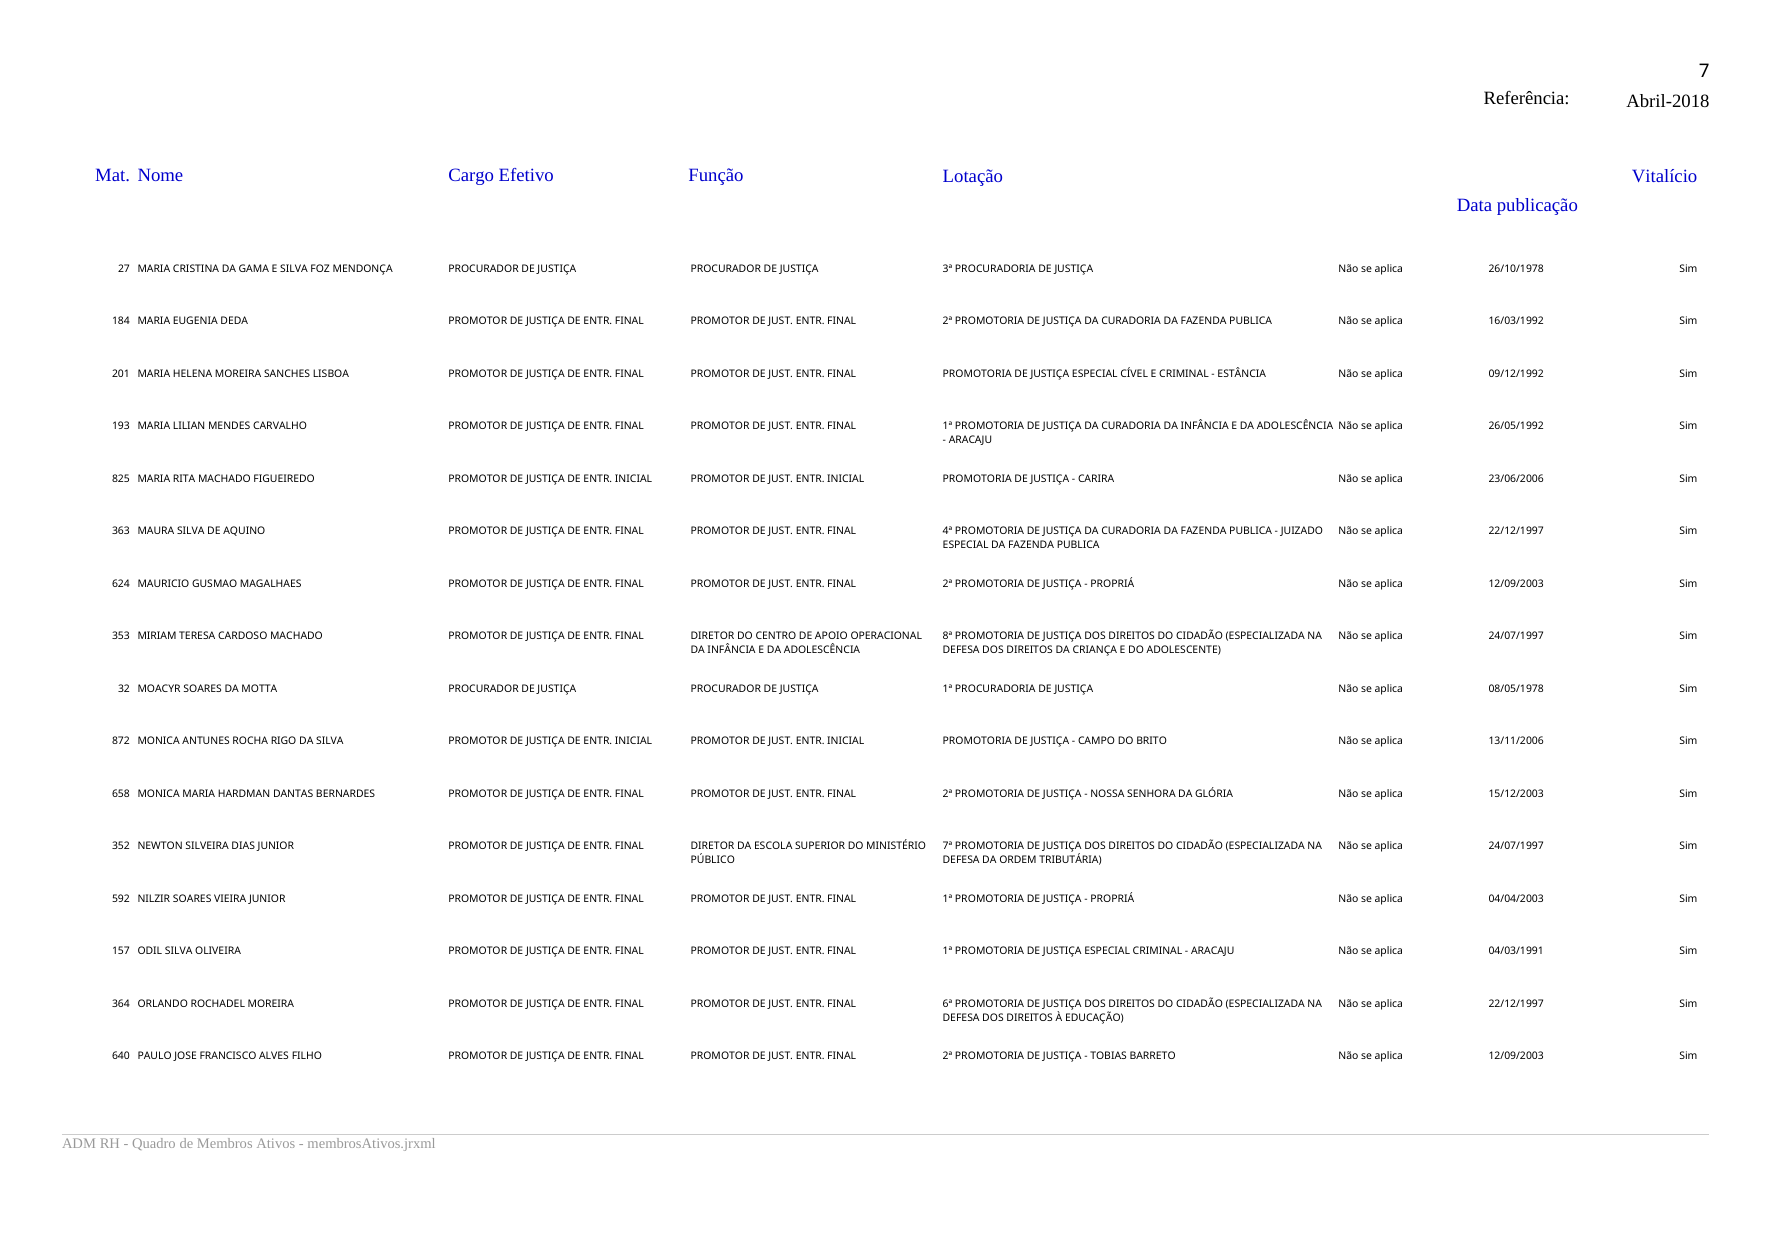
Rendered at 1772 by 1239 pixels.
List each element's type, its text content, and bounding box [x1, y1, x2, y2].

table_cell [0, 988, 1771, 996]
table_cell [0, 313, 68, 342]
table_cell [1333, 786, 1338, 814]
table_cell [1333, 709, 1338, 726]
table_cell [0, 411, 1771, 418]
table_cell [442, 943, 448, 972]
table_cell MONICA ANTUNES ROCHA RIGO DA SILVA [137, 733, 442, 778]
table_cell [0, 996, 68, 1024]
table_cell [936, 499, 942, 516]
table_cell Sim [1586, 838, 1697, 883]
table_cell [1333, 1077, 1338, 1093]
table_cell [936, 366, 942, 394]
table_cell [936, 576, 942, 604]
table_cell Não se aplica [1338, 313, 1451, 358]
table_cell [442, 762, 448, 778]
table_cell [0, 57, 1556, 84]
table_cell [1581, 342, 1586, 358]
table_cell [0, 936, 1771, 943]
table_cell [1697, 1048, 1771, 1077]
table_cell [1697, 657, 1771, 673]
table_cell 09/12/1992 [1451, 366, 1581, 411]
table_cell [442, 261, 448, 289]
table_header [0, 0, 1771, 57]
table_cell [936, 996, 942, 1024]
table_cell [130, 681, 137, 709]
table_cell [0, 883, 1771, 891]
table_cell Não se aplica [1338, 943, 1451, 988]
table_cell [0, 447, 137, 463]
table_cell PROMOTOR DE JUSTIÇA DE ENTR. FINAL [448, 786, 682, 831]
table_cell PROMOTOR DE JUSTIÇA DE ENTR. FINAL [448, 996, 682, 1041]
table_cell 6ª PROMOTORIA DE JUSTIÇA DOS DIREITOS DO CIDADÃO (ESPECIALIZADA NA DEFESA DOS DIREITOS À EDUCAÇÃO) [943, 996, 1333, 1041]
table_cell PROMOTORIA DE JUSTIÇA ESPECIAL CÍVEL E CRIMINAL - ESTÂNCIA [943, 366, 1333, 411]
table_cell [936, 523, 942, 552]
table_cell [936, 342, 942, 358]
table_cell [1333, 733, 1338, 762]
table_cell Não se aplica [1338, 576, 1451, 621]
table_cell PROMOTOR DE JUST. ENTR. FINAL [690, 523, 936, 568]
table_cell [1697, 342, 1771, 358]
table_cell [1581, 499, 1586, 516]
table_cell 624 [68, 576, 130, 604]
table_cell [1581, 733, 1586, 762]
table_cell [682, 681, 690, 709]
table_cell 825 [68, 471, 130, 499]
table_cell [936, 681, 942, 709]
table_cell 7ª PROMOTORIA DE JUSTIÇA DOS DIREITOS DO CIDADÃO (ESPECIALIZADA NA DEFESA DA ORDEM TRIBUTÁRIA) [943, 838, 1333, 883]
table_cell [1697, 1077, 1771, 1093]
table_cell 26/10/1978 [1451, 261, 1581, 306]
table_cell [442, 681, 448, 709]
table_cell [0, 244, 1771, 253]
table_cell Não se aplica [1338, 681, 1451, 726]
table_cell PROCURADOR DE JUSTIÇA [690, 261, 936, 306]
table_cell [130, 313, 137, 342]
table_cell [936, 604, 942, 621]
table_cell Sim [1586, 576, 1697, 621]
table_cell MOACYR SOARES DA MOTTA [137, 681, 442, 726]
table_cell 2ª PROMOTORIA DE JUSTIÇA DA CURADORIA DA FAZENDA PUBLICA [943, 313, 1333, 358]
table_cell DIRETOR DA ESCOLA SUPERIOR DO MINISTÉRIO PÚBLICO [690, 838, 936, 883]
table_cell [682, 552, 690, 568]
table_cell [1581, 786, 1586, 814]
table_cell [0, 673, 1771, 681]
table_cell [0, 253, 1771, 261]
table_cell 353 [68, 628, 130, 657]
table_cell PROMOTORIA DE JUSTIÇA - CAMPO DO BRITO [943, 733, 1333, 778]
table_cell PROCURADOR DE JUSTIÇA [448, 261, 682, 306]
table_cell MARIA EUGENIA DEDA [137, 313, 442, 358]
table_cell Não se aplica [1338, 628, 1451, 673]
table_cell [936, 261, 942, 289]
table_cell [682, 628, 690, 657]
table_cell [0, 121, 1771, 162]
table_cell [1709, 1134, 1771, 1158]
table_cell [936, 814, 942, 831]
table_cell [936, 447, 942, 463]
table_cell [1581, 195, 1619, 244]
table_cell MARIA HELENA MOREIRA SANCHES LISBOA [137, 366, 442, 411]
table_cell [1697, 838, 1771, 867]
table_cell Não se aplica [1338, 261, 1451, 306]
table_cell Referência: [1483, 87, 1581, 118]
table_cell [0, 471, 68, 499]
table_cell [1697, 418, 1771, 447]
table_cell PROMOTOR DE JUSTIÇA DE ENTR. FINAL [448, 943, 682, 988]
table_cell [1581, 523, 1586, 552]
table_cell 8ª PROMOTORIA DE JUSTIÇA DOS DIREITOS DO CIDADÃO (ESPECIALIZADA NA DEFESA DOS DIREITOS DA CRIANÇA E DO ADOLESCENTE) [943, 628, 1333, 673]
table_cell [0, 628, 68, 657]
table_cell [0, 366, 68, 394]
table_cell [0, 786, 68, 814]
table_cell [682, 165, 688, 193]
table_cell [1697, 628, 1771, 657]
table_cell Função [688, 164, 766, 244]
table_cell [936, 418, 942, 447]
table_cell 363 [68, 523, 130, 552]
table_cell PROMOTOR DE JUST. ENTR. FINAL [690, 996, 936, 1041]
table_cell [0, 342, 137, 358]
table_cell PROMOTOR DE JUST. ENTR. FINAL [690, 418, 936, 463]
table_cell [0, 418, 68, 447]
table_cell [682, 919, 690, 936]
table_cell [936, 972, 942, 988]
table_cell 16/03/1992 [1451, 313, 1581, 358]
table_cell [1697, 366, 1771, 394]
table_cell [1581, 681, 1586, 709]
table_cell ORLANDO ROCHADEL MOREIRA [137, 996, 442, 1041]
table_cell [0, 568, 1771, 576]
table_cell [130, 733, 137, 762]
table_cell [442, 289, 448, 306]
table_cell [0, 463, 1771, 471]
table_cell DIRETOR DO CENTRO DE APOIO OPERACIONAL DA INFÂNCIA E DA ADOLESCÊNCIA [690, 628, 936, 673]
table_cell 2ª PROMOTORIA DE JUSTIÇA - TOBIAS BARRETO [943, 1048, 1333, 1093]
table_cell [442, 523, 448, 552]
table_cell [682, 394, 690, 411]
table_cell [682, 576, 690, 604]
table_cell [682, 499, 690, 516]
table_cell [1581, 1048, 1586, 1077]
table_cell [442, 447, 448, 463]
table_cell Não se aplica [1338, 996, 1451, 1041]
table_cell 658 [68, 786, 130, 814]
table_cell [1333, 523, 1338, 552]
table_cell [1333, 447, 1338, 463]
table_cell [1333, 604, 1338, 621]
table_cell 12/09/2003 [1451, 576, 1581, 621]
table_cell [1697, 576, 1771, 604]
table_cell [682, 762, 690, 778]
table_cell [130, 628, 137, 657]
table_cell [1697, 604, 1771, 621]
table_cell [1333, 681, 1338, 709]
table_cell 12/09/2003 [1451, 1048, 1581, 1093]
table_cell [0, 1041, 1771, 1048]
table_cell [0, 1048, 68, 1077]
table_cell [682, 447, 690, 463]
table_cell [0, 867, 137, 883]
table_cell [682, 786, 690, 814]
table_cell [442, 972, 448, 988]
table_cell PROMOTOR DE JUST. ENTR. FINAL [690, 1048, 936, 1093]
table_cell [1581, 447, 1586, 463]
table_cell [0, 523, 68, 552]
table_cell [682, 261, 690, 289]
table_cell PROMOTOR DE JUST. ENTR. FINAL [690, 891, 936, 936]
table_cell [1581, 919, 1586, 936]
table_cell [682, 657, 690, 673]
table_cell Não se aplica [1338, 366, 1451, 411]
table_cell [1581, 972, 1586, 988]
table_cell Sim [1586, 786, 1697, 831]
table_cell [1697, 394, 1771, 411]
table_cell [442, 418, 448, 447]
table_cell [1709, 57, 1771, 84]
table_cell Mat. [68, 164, 130, 244]
table_cell 1ª PROMOTORIA DE JUSTIÇA ESPECIAL CRIMINAL - ARACAJU [943, 943, 1333, 988]
table_cell [1697, 786, 1771, 814]
table_cell [1581, 366, 1586, 394]
table_cell [1697, 814, 1771, 831]
table_cell [682, 195, 688, 244]
table_cell [936, 838, 942, 867]
table_cell [0, 621, 1771, 628]
table_cell PROMOTOR DE JUST. ENTR. FINAL [690, 313, 936, 358]
table_cell [682, 523, 690, 552]
table_cell [1581, 313, 1586, 342]
table_cell Não se aplica [1338, 1048, 1451, 1093]
table_cell [1333, 943, 1338, 972]
table_cell PROMOTOR DE JUST. ENTR. INICIAL [690, 733, 936, 778]
table_cell 3ª PROCURADORIA DE JUSTIÇA [943, 261, 1333, 306]
table_cell [0, 90, 1483, 118]
table_cell [0, 709, 137, 726]
table_cell [1697, 1024, 1771, 1041]
table_cell [936, 1077, 942, 1093]
table_cell Sim [1586, 628, 1697, 673]
table_cell [1581, 814, 1586, 831]
table_cell [0, 1093, 1771, 1134]
table_cell [0, 394, 137, 411]
table_cell 592 [68, 891, 130, 919]
table_cell Sim [1586, 261, 1697, 306]
table_cell [1697, 499, 1771, 516]
table_cell [1333, 342, 1338, 358]
table_cell [1581, 838, 1586, 867]
table_cell PROMOTOR DE JUSTIÇA DE ENTR. FINAL [448, 523, 682, 568]
table_cell NILZIR SOARES VIEIRA JUNIOR [137, 891, 442, 936]
table_cell [936, 628, 942, 657]
table_cell [130, 261, 137, 289]
table_cell [1333, 499, 1338, 516]
table_cell Abril-2018 [1583, 90, 1709, 118]
table_cell Sim [1586, 996, 1697, 1041]
table_cell [682, 313, 690, 342]
table_cell [682, 709, 690, 726]
table_cell [1697, 709, 1771, 726]
table_cell [0, 499, 137, 516]
table_cell [442, 471, 448, 499]
table_cell [0, 681, 68, 709]
table_cell MIRIAM TERESA CARDOSO MACHADO [137, 628, 442, 673]
table_cell [1333, 261, 1338, 289]
table_cell [936, 1048, 942, 1077]
table_cell [1333, 919, 1338, 936]
table_cell PROMOTOR DE JUST. ENTR. FINAL [690, 943, 936, 988]
table_cell MARIA CRISTINA DA GAMA E SILVA FOZ MENDONÇA [137, 261, 442, 306]
table_cell [1041, 195, 1454, 244]
table_cell [1697, 261, 1771, 289]
table_cell [682, 838, 690, 867]
table_cell [130, 195, 137, 244]
table_cell 4ª PROMOTORIA DE JUSTIÇA DA CURADORIA DA FAZENDA PUBLICA - JUIZADO ESPECIAL DA FAZENDA PUBLICA [943, 523, 1333, 568]
table_cell [130, 1048, 137, 1077]
table_cell [682, 418, 690, 447]
table_cell [766, 165, 942, 193]
table_cell [130, 576, 137, 604]
table_cell [936, 289, 942, 306]
table_cell PROMOTOR DE JUSTIÇA DE ENTR. FINAL [448, 1048, 682, 1093]
table_cell [130, 943, 137, 972]
table_cell Sim [1586, 1048, 1697, 1093]
table_cell [1333, 867, 1338, 883]
table_cell [682, 604, 690, 621]
table_cell [1581, 867, 1586, 883]
table_cell [442, 733, 448, 762]
table_cell Vitalício [1619, 165, 1697, 244]
table_cell [130, 471, 137, 499]
table_cell 640 [68, 1048, 130, 1077]
table_cell PROMOTOR DE JUSTIÇA DE ENTR. FINAL [448, 628, 682, 673]
table_cell 1ª PROMOTORIA DE JUSTIÇA DA CURADORIA DA INFÂNCIA E DA ADOLESCÊNCIA - ARACAJU [943, 418, 1333, 463]
table_cell [442, 1048, 448, 1077]
table_cell [1333, 576, 1338, 604]
table_cell [1709, 90, 1771, 118]
table_cell [442, 867, 448, 883]
table_cell [1333, 996, 1338, 1024]
table_cell 04/04/2003 [1451, 891, 1581, 936]
table_cell [442, 814, 448, 831]
table_cell 24/07/1997 [1451, 628, 1581, 673]
table_cell [936, 709, 942, 726]
table_cell [0, 306, 1771, 313]
table_cell [0, 1024, 137, 1041]
table_cell [1333, 471, 1338, 499]
table_cell 22/12/1997 [1451, 523, 1581, 568]
table_cell [682, 471, 690, 499]
table_cell [442, 786, 448, 814]
table_cell [1697, 996, 1771, 1024]
table_cell [682, 1024, 690, 1041]
table_cell [442, 604, 448, 621]
table_cell [0, 516, 1771, 523]
table_cell [0, 972, 137, 988]
table_cell [1697, 471, 1771, 499]
table_cell [682, 289, 690, 306]
table_cell Sim [1586, 523, 1697, 568]
table_cell [1581, 657, 1586, 673]
table_cell 22/12/1997 [1451, 996, 1581, 1041]
table_cell [0, 604, 137, 621]
table_cell 1ª PROCURADORIA DE JUSTIÇA [943, 681, 1333, 726]
table_cell [1333, 394, 1338, 411]
table_cell [0, 726, 1771, 733]
table_cell [1333, 838, 1338, 867]
table_cell 157 [68, 943, 130, 972]
table_cell 7 [1556, 57, 1709, 84]
table_cell [442, 657, 448, 673]
table_cell Cargo Efetivo [448, 164, 682, 244]
table_cell [1697, 943, 1771, 972]
table_cell [682, 814, 690, 831]
table_cell [682, 891, 690, 919]
table_cell [682, 867, 690, 883]
table_cell Sim [1586, 366, 1697, 411]
table_cell [1333, 313, 1338, 342]
table_cell [1697, 552, 1771, 568]
table_cell Não se aplica [1338, 891, 1451, 936]
table_cell [130, 786, 137, 814]
table_cell [130, 523, 137, 552]
table_cell MAURICIO GUSMAO MAGALHAES [137, 576, 442, 621]
table_cell PROMOTOR DE JUSTIÇA DE ENTR. INICIAL [448, 471, 682, 516]
table_cell [1333, 972, 1338, 988]
table_cell [1333, 1048, 1338, 1077]
table_cell Não se aplica [1338, 733, 1451, 778]
table_cell [442, 891, 448, 919]
table_cell [1697, 289, 1771, 306]
table_cell [936, 733, 942, 762]
table_cell [0, 552, 137, 568]
table_cell [0, 778, 1771, 786]
table_cell [1581, 471, 1586, 499]
table_cell [1581, 709, 1586, 726]
table_cell Sim [1586, 733, 1697, 778]
table_cell [202, 165, 448, 193]
table_cell [442, 919, 448, 936]
table_cell [442, 838, 448, 867]
table_cell [682, 733, 690, 762]
table_cell [1697, 891, 1771, 919]
table_cell [1697, 313, 1771, 342]
table_cell Sim [1586, 418, 1697, 463]
table_cell [1581, 576, 1586, 604]
table_cell 08/05/1978 [1451, 681, 1581, 726]
table_cell [936, 867, 942, 883]
table_cell [0, 261, 68, 289]
table_cell MONICA MARIA HARDMAN DANTAS BERNARDES [137, 786, 442, 831]
table_cell MAURA SILVA DE AQUINO [137, 523, 442, 568]
table_cell [1333, 289, 1338, 306]
table_cell [442, 996, 448, 1024]
table_cell [0, 891, 68, 919]
table_cell [130, 165, 137, 193]
table_cell [1333, 552, 1338, 568]
table_cell [0, 831, 1771, 838]
table_cell [766, 195, 942, 244]
table_cell [1333, 1024, 1338, 1041]
table_cell [936, 943, 942, 972]
table_cell [0, 289, 137, 306]
table_cell [1581, 394, 1586, 411]
table_cell [682, 1048, 690, 1077]
table_cell [442, 628, 448, 657]
table_cell [0, 195, 68, 244]
table_cell 364 [68, 996, 130, 1024]
table_cell 13/11/2006 [1451, 733, 1581, 778]
table_cell [1333, 418, 1338, 447]
table_cell [1697, 681, 1771, 709]
table_cell [0, 943, 68, 972]
table_cell [0, 762, 137, 778]
table_cell MARIA RITA MACHADO FIGUEIREDO [137, 471, 442, 516]
table_cell [1581, 891, 1586, 919]
table_cell [936, 1024, 942, 1041]
table_cell [1333, 814, 1338, 831]
table_cell [936, 552, 942, 568]
table_cell [1697, 733, 1771, 762]
table_cell [442, 342, 448, 358]
table_cell [130, 366, 137, 394]
table_cell PROMOTOR DE JUSTIÇA DE ENTR. FINAL [448, 838, 682, 883]
table_cell Sim [1586, 681, 1697, 726]
table_cell [1697, 447, 1771, 463]
table_cell [1697, 195, 1771, 244]
table_cell [936, 919, 942, 936]
table_cell PROMOTOR DE JUSTIÇA DE ENTR. FINAL [448, 891, 682, 936]
table_cell [0, 358, 1771, 366]
table_cell [442, 394, 448, 411]
table_cell PROMOTOR DE JUSTIÇA DE ENTR. FINAL [448, 418, 682, 463]
table_cell 2ª PROMOTORIA DE JUSTIÇA - NOSSA SENHORA DA GLÓRIA [943, 786, 1333, 831]
table_cell [0, 838, 68, 867]
table_cell 04/03/1991 [1451, 943, 1581, 988]
table_cell NEWTON SILVEIRA DIAS JUNIOR [137, 838, 442, 883]
table_cell [130, 418, 137, 447]
table_cell PROMOTOR DE JUSTIÇA DE ENTR. INICIAL [448, 733, 682, 778]
table_cell [1581, 261, 1586, 289]
table_cell PROMOTORIA DE JUSTIÇA - CARIRA [943, 471, 1333, 516]
table_cell Lotação [943, 165, 1041, 244]
table_cell [1333, 628, 1338, 657]
table_cell PROCURADOR DE JUSTIÇA [690, 681, 936, 726]
table_cell [682, 972, 690, 988]
table_cell [1333, 762, 1338, 778]
table_cell 23/06/2006 [1451, 471, 1581, 516]
table_cell [1697, 867, 1771, 883]
table_cell [442, 1024, 448, 1041]
table_cell Não se aplica [1338, 418, 1451, 463]
table_cell [0, 919, 137, 936]
table_cell [1581, 1077, 1586, 1093]
table_cell [1697, 762, 1771, 778]
table_cell PROMOTOR DE JUST. ENTR. FINAL [690, 576, 936, 621]
table_cell ODIL SILVA OLIVEIRA [137, 943, 442, 988]
table_cell [442, 1077, 448, 1093]
table_cell 872 [68, 733, 130, 762]
table_cell [936, 313, 942, 342]
table_cell [1581, 604, 1586, 621]
table_cell [0, 1077, 137, 1093]
table_cell [1041, 165, 1619, 193]
table_cell [1581, 289, 1586, 306]
table_cell 1ª PROMOTORIA DE JUSTIÇA - PROPRIÁ [943, 891, 1333, 936]
table_cell [1333, 891, 1338, 919]
table_cell [130, 891, 137, 919]
table_cell [936, 762, 942, 778]
table_cell Não se aplica [1338, 523, 1451, 568]
table_cell 2ª PROMOTORIA DE JUSTIÇA - PROPRIÁ [943, 576, 1333, 621]
table_cell [936, 891, 942, 919]
table_cell [202, 195, 448, 244]
table_cell Não se aplica [1338, 838, 1451, 883]
table_cell [936, 394, 942, 411]
table_cell [0, 657, 137, 673]
table_cell [1581, 943, 1586, 972]
table_cell [442, 552, 448, 568]
table_cell MARIA LILIAN MENDES CARVALHO [137, 418, 442, 463]
table_cell [442, 576, 448, 604]
table_cell [1697, 523, 1771, 552]
table_cell [1581, 762, 1586, 778]
table_cell [1581, 628, 1586, 657]
table_cell [1581, 1024, 1586, 1041]
table_cell Sim [1586, 471, 1697, 516]
table_cell PROMOTOR DE JUST. ENTR. FINAL [690, 786, 936, 831]
table_cell [936, 471, 942, 499]
table_cell [130, 838, 137, 867]
table_cell 184 [68, 313, 130, 342]
table_cell 15/12/2003 [1451, 786, 1581, 831]
table_cell PROMOTOR DE JUSTIÇA DE ENTR. FINAL [448, 576, 682, 621]
table_cell Sim [1586, 313, 1697, 358]
table_cell Não se aplica [1338, 786, 1451, 831]
table_cell PROMOTOR DE JUST. ENTR. INICIAL [690, 471, 936, 516]
table_cell [130, 996, 137, 1024]
table_cell 201 [68, 366, 130, 394]
table_cell [1697, 919, 1771, 936]
table_cell Não se aplica [1338, 471, 1451, 516]
table_cell [442, 709, 448, 726]
table_cell [1697, 972, 1771, 988]
table_cell [442, 313, 448, 342]
table_cell [1333, 366, 1338, 394]
table_cell Sim [1586, 891, 1697, 936]
table_cell 27 [68, 261, 130, 289]
table_cell [442, 499, 448, 516]
table_cell PROCURADOR DE JUSTIÇA [448, 681, 682, 726]
table_cell [682, 996, 690, 1024]
table_cell 193 [68, 418, 130, 447]
table_cell Nome [137, 164, 202, 244]
table_cell 352 [68, 838, 130, 867]
table_cell [1333, 657, 1338, 673]
table_cell [682, 342, 690, 358]
table_cell PROMOTOR DE JUST. ENTR. FINAL [690, 366, 936, 411]
table_cell [0, 1134, 62, 1158]
table_cell 26/05/1992 [1451, 418, 1581, 463]
table_cell [1581, 996, 1586, 1024]
table_cell [682, 366, 690, 394]
table_cell [442, 366, 448, 394]
table_cell Data publicação [1454, 194, 1581, 244]
table_cell 32 [68, 681, 130, 709]
table_cell PAULO JOSE FRANCISCO ALVES FILHO [137, 1048, 442, 1093]
table_cell PROMOTOR DE JUSTIÇA DE ENTR. FINAL [448, 313, 682, 358]
table_cell [682, 943, 690, 972]
table_cell PROMOTOR DE JUSTIÇA DE ENTR. FINAL [448, 366, 682, 411]
table_cell [0, 165, 68, 193]
table_cell ADM RH - Quadro de Membros Ativos - membrosAtivos.jrxml [62, 1135, 1709, 1158]
table_cell [936, 786, 942, 814]
table_cell [682, 1077, 690, 1093]
table_cell [936, 657, 942, 673]
table_cell [1581, 552, 1586, 568]
table_cell Sim [1586, 943, 1697, 988]
table_cell [1697, 165, 1771, 193]
table_cell [0, 814, 137, 831]
table_cell [0, 576, 68, 604]
table_cell 24/07/1997 [1451, 838, 1581, 883]
table_cell [0, 733, 68, 762]
table_cell [1581, 418, 1586, 447]
